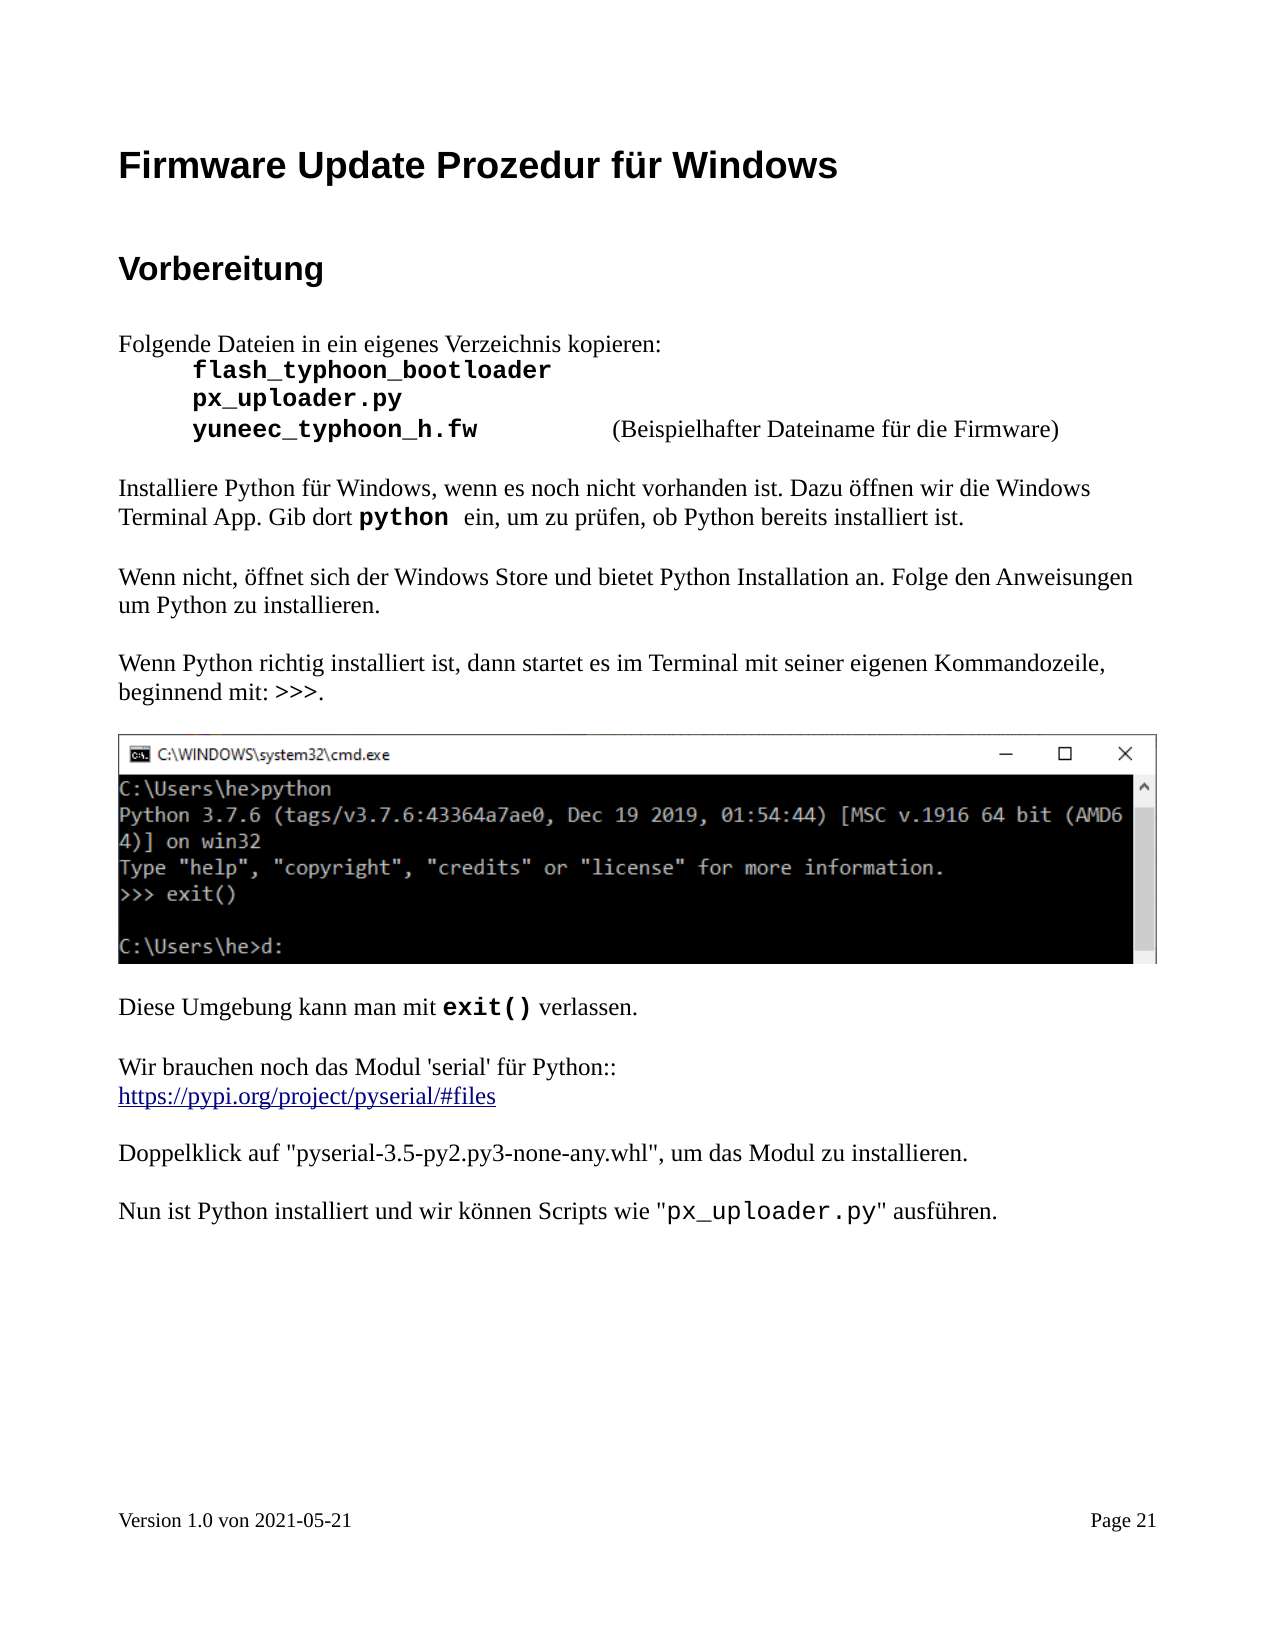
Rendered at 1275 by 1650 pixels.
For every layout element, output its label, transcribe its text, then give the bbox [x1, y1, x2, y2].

text yuneec_typhoon_h.fw (Beispielhafter Dateiname für die Firmware) [118, 414, 1157, 445]
picture [118, 734, 1157, 964]
text flash_typhoon_bootloader [118, 357, 1157, 386]
text Wenn nicht, öffnet sich der Windows Store und bietet Python Installation an. Folge den Anweisungen um Python zu installieren. [118, 562, 1157, 619]
text https://pypi.org/project/pyserial/#files [118, 1081, 1157, 1109]
subtitle Vorbereitung [118, 249, 1157, 287]
text Nun ist Python installiert und wir können Scripts wie "px_uploader.py" ausführen. [118, 1196, 1157, 1227]
text Diese Umgebung kann man mit exit() verlassen. [118, 992, 1157, 1023]
text Doppelklick auf "pyserial-3.5-py2.py3-none-any.whl", um das Modul zu installieren. [118, 1138, 1157, 1167]
text Installiere Python für Windows, wenn es noch nicht vorhanden ist. Dazu öffnen wir die Windows Terminal App. Gib dort python ein, um zu prüfen, ob Python bereits installiert ist. [118, 473, 1157, 533]
text Wir brauchen noch das Modul 'serial' für Python:: [118, 1052, 1157, 1081]
text Wenn Python richtig installiert ist, dann startet es im Terminal mit seiner eigenen Kommandozeile, beginnend mit: >>>. [118, 648, 1157, 705]
subtitle Firmware Update Prozedur für Windows [118, 143, 1157, 187]
text Folgende Dateien in ein eigenes Verzeichnis kopieren: [118, 329, 1157, 357]
text px_uploader.py [118, 386, 1157, 414]
